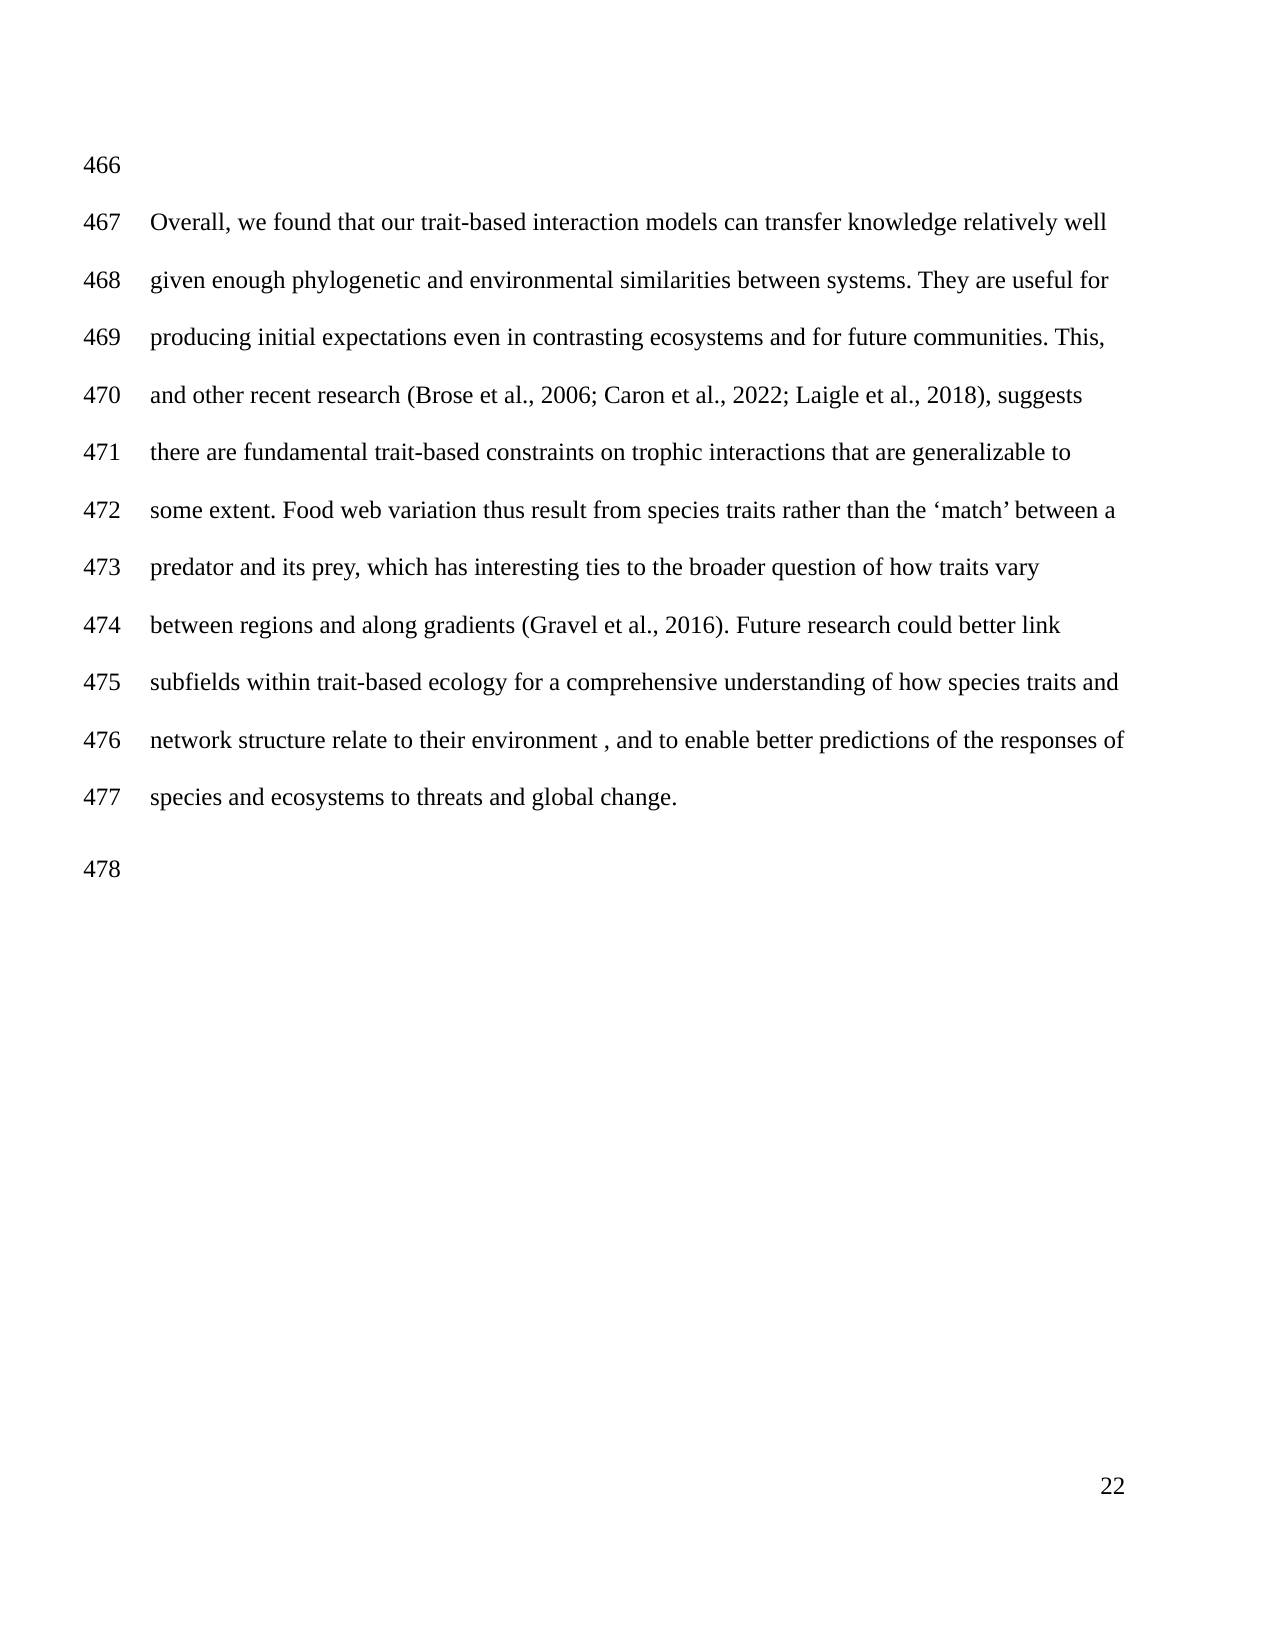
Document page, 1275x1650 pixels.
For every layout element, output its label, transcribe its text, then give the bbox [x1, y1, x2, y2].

text Overall, we found that our trait-based interaction models can transfer knowledge relatively well given enough phylogenetic and environmental similarities between systems. They are useful for producing initial expectations even in contrasting ecosystems and for future communities. This, and other recent research (Brose et al., 2006; Caron et al., 2022; Laigle et al., 2018), suggests there are fundamental trait-based constraints on trophic interactions that are generalizable to some extent. Food web variation thus result from species traits rather than the ‘match’ between a predator and its prey, which has interesting ties to the broader question of how traits vary between regions and along gradients (Gravel et al., 2016). Future research could better link subfields within trait-based ecology for a comprehensive understanding of how species traits and network structure relate to their environment , and to enable better predictions of the responses of species and ecosystems to threats and global change. [150, 207, 1125, 811]
